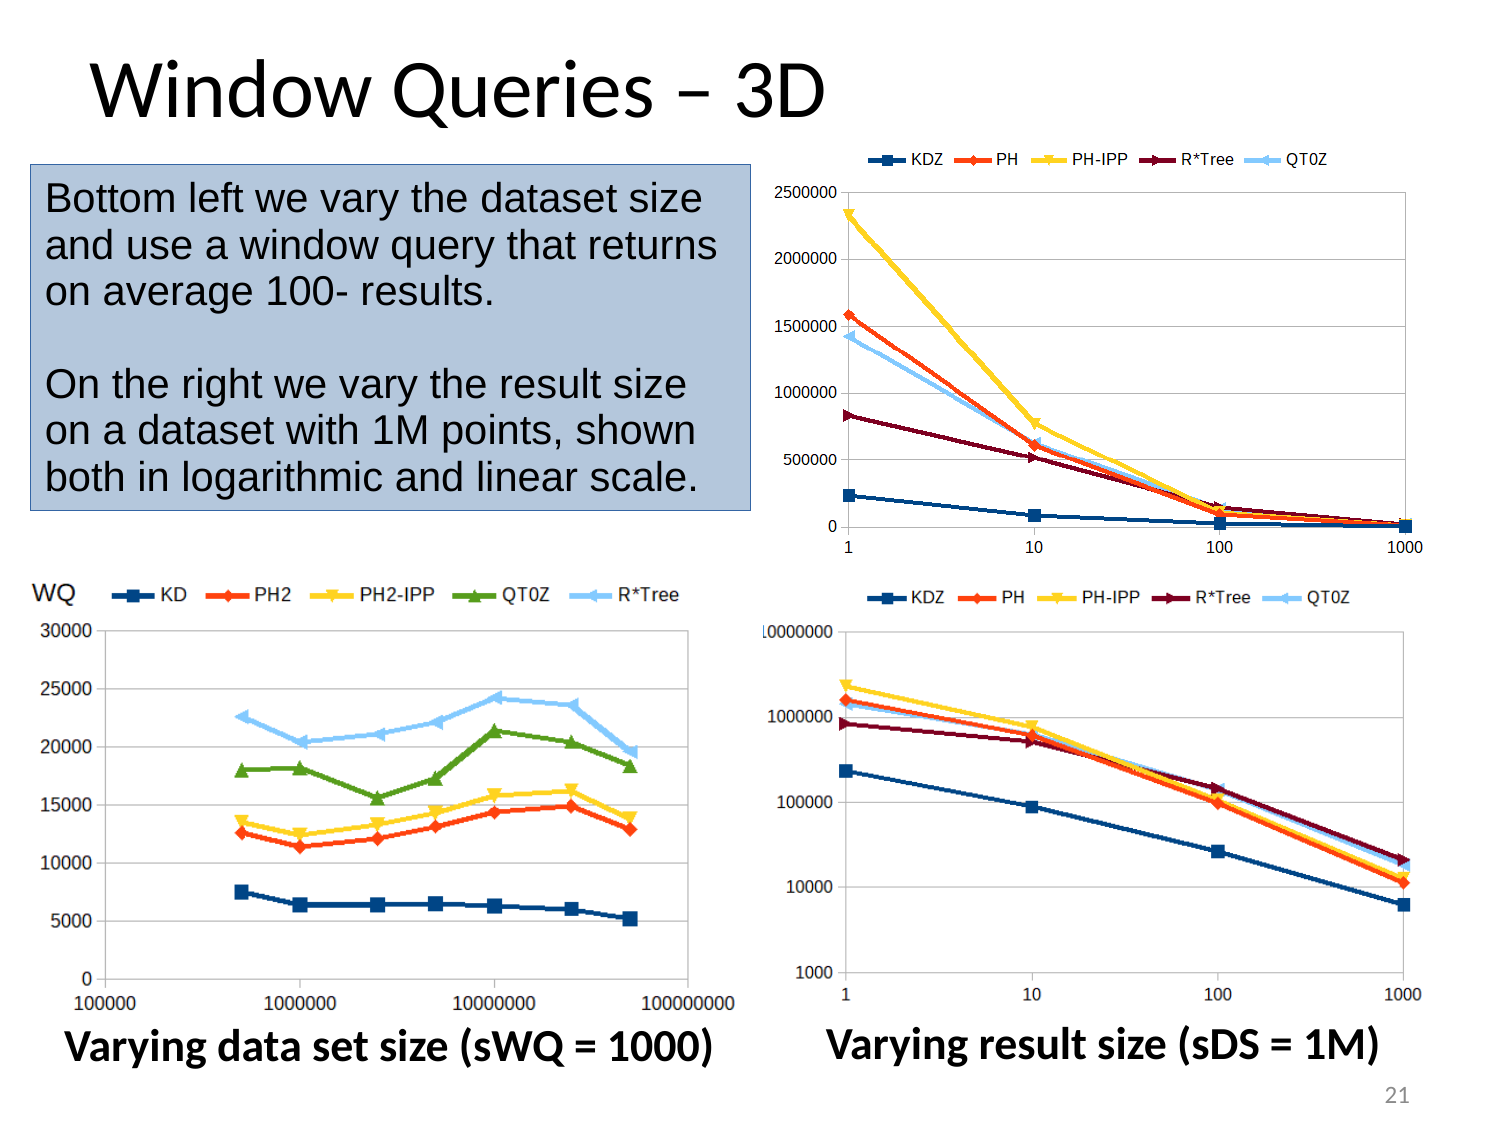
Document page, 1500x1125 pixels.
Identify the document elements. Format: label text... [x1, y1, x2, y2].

text_box Varying data set size (sWQ = 1000) [49, 1024, 737, 1078]
picture [760, 137, 1436, 565]
text_box Varying result size (sDS = 1M) [811, 1006, 1399, 1077]
text_box Bottom left we vary the dataset size and use a window query that returns on average 100- results. On the right we vary the result size on a dataset with 1M points, shown both in logarithmic and linear scale. [30, 164, 751, 511]
picture [25, 549, 750, 1024]
text_box Window Queries – 3D [75, 12, 1425, 155]
picture [763, 574, 1455, 1013]
text_box [1074, 1079, 1425, 1107]
